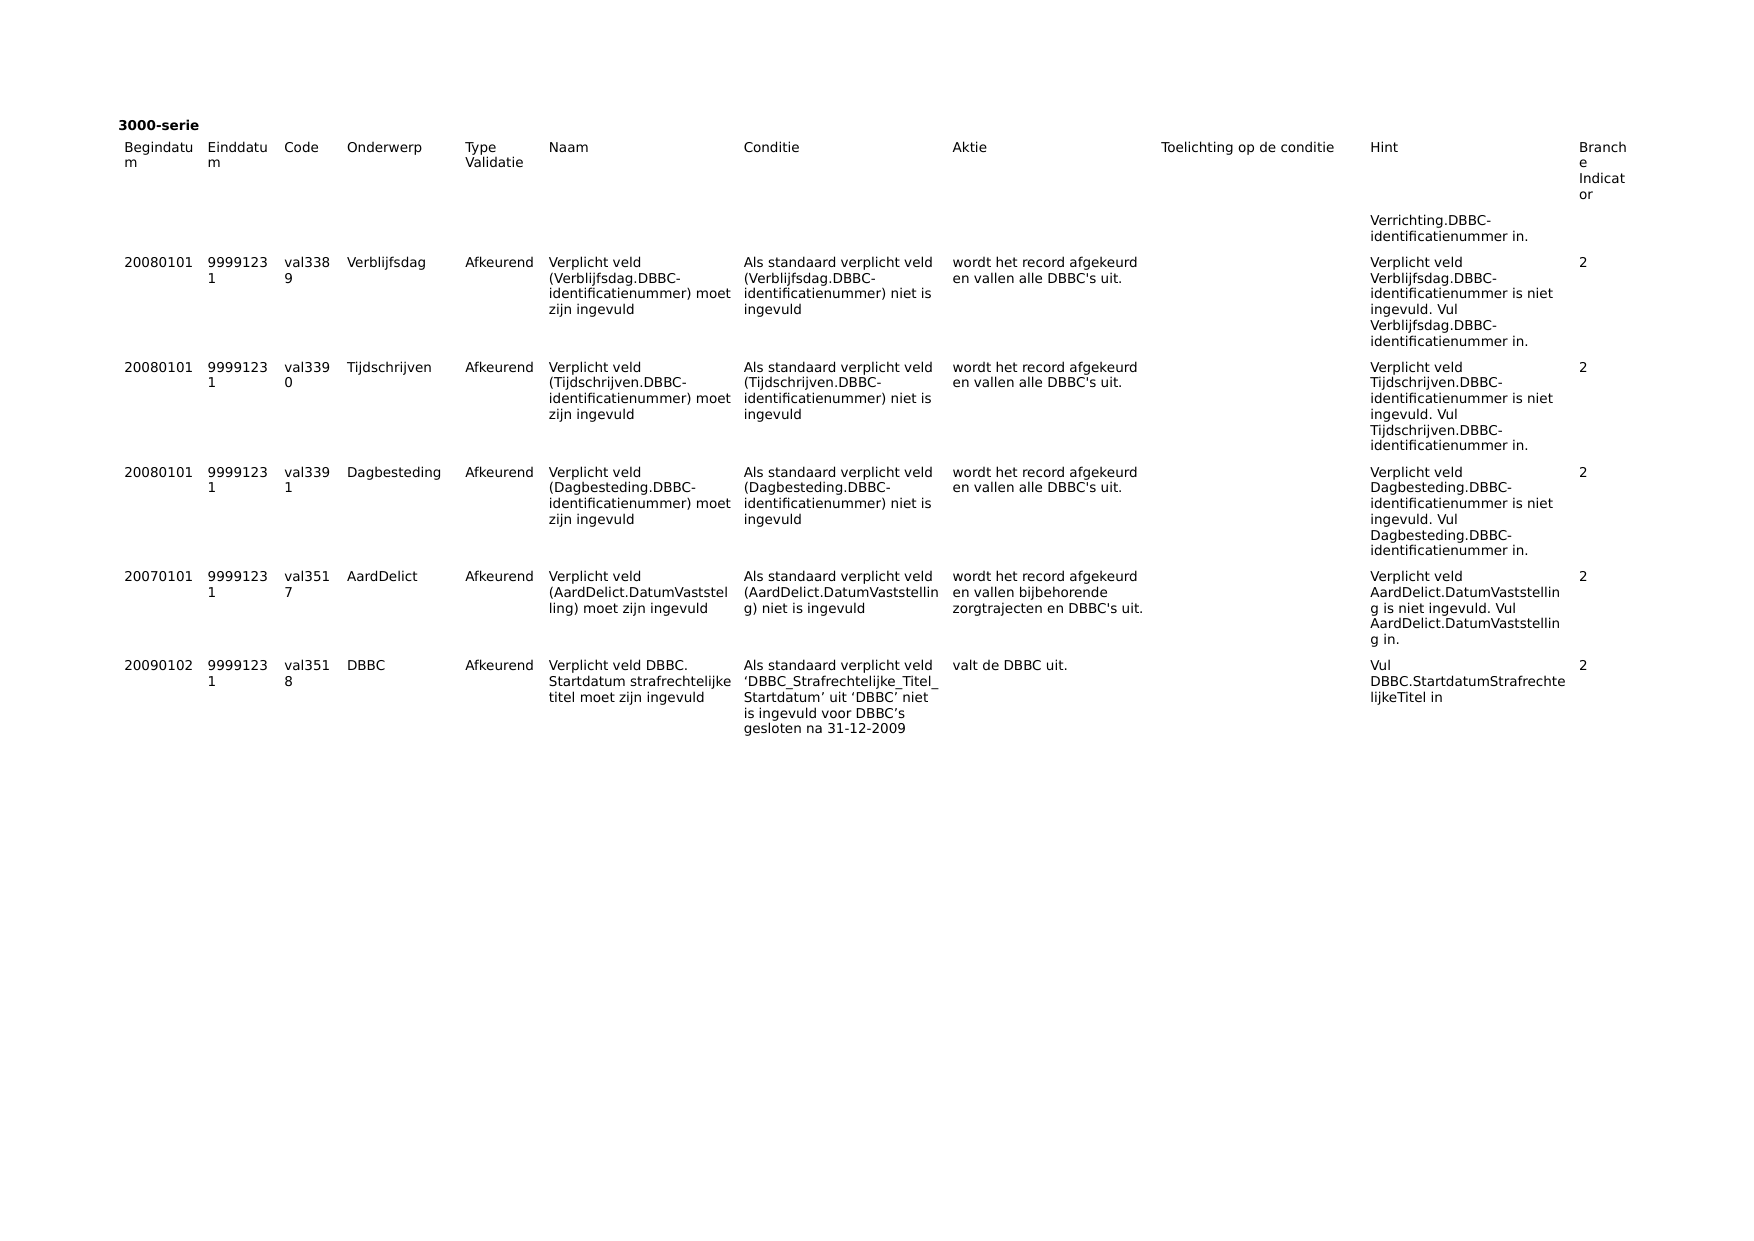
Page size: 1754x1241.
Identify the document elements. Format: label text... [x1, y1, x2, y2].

table_cell [1574, 208, 1635, 249]
table_cell 20080101 [119, 355, 201, 459]
table_cell Verrichting.DBBC-identificatienummer in. [1365, 208, 1573, 249]
table_cell Verplicht veld Tijdschrijven.DBBC-identificatienummer is niet ingevuld. Vul Tijdschrijven.DBBC-identificatienummer in. [1365, 355, 1573, 459]
table_cell Vul DBBC.StartdatumStrafrechtelijkeTitel in [1365, 654, 1573, 742]
table_cell Als standaard verplicht veld (AardDelict.DatumVaststelling) niet is ingevuld [738, 565, 946, 652]
table_cell [119, 208, 201, 249]
table_cell Verplicht veld Verblijfsdag.DBBC-identificatienummer is niet ingevuld. Vul Verblijfsdag.DBBC-identificatienummer in. [1365, 250, 1573, 354]
table_cell Hint [1365, 135, 1573, 207]
table_cell 99991231 [202, 565, 278, 652]
table_cell 99991231 [202, 355, 278, 459]
table_cell [1156, 250, 1364, 354]
table_cell Verplicht veld AardDelict.DatumVaststelling is niet ingevuld. Vul AardDelict.DatumVaststelling in. [1365, 565, 1573, 652]
table_cell wordt het record afgekeurd en vallen alle DBBC's uit. [947, 250, 1155, 354]
table_cell DBBC [341, 654, 459, 742]
table_cell [1156, 654, 1364, 742]
table_cell Conditie [738, 135, 946, 207]
table_cell val3389 [279, 250, 340, 354]
table_cell Verplicht veld (Verblijfsdag.DBBC-identificatienummer) moet zijn ingevuld [543, 250, 737, 354]
table_cell wordt het record afgekeurd en vallen alle DBBC's uit. [947, 460, 1155, 563]
table_cell 2 [1574, 565, 1635, 652]
table_cell 20080101 [119, 250, 201, 354]
table_cell [947, 208, 1155, 249]
table_cell 2 [1574, 654, 1635, 742]
table_cell [543, 208, 737, 249]
table_cell val3391 [279, 460, 340, 563]
table_cell AardDelict [341, 565, 459, 652]
table_cell Begindatum [119, 135, 201, 207]
table_cell wordt het record afgekeurd en vallen alle DBBC's uit. [947, 355, 1155, 459]
table_cell [1156, 208, 1364, 249]
table_cell 2 [1574, 355, 1635, 459]
table_cell Verplicht veld DBBC. Startdatum strafrechtelijke titel moet zijn ingevuld [543, 654, 737, 742]
table_cell Verplicht veld (AardDelict.DatumVaststelling) moet zijn ingevuld [543, 565, 737, 652]
table_cell Type Validatie [460, 135, 542, 207]
table_cell Afkeurend [460, 654, 542, 742]
table_cell Onderwerp [341, 135, 459, 207]
table_cell [1156, 355, 1364, 459]
table_cell val3518 [279, 654, 340, 742]
table_cell valt de DBBC uit. [947, 654, 1155, 742]
table_cell 20090102 [119, 654, 201, 742]
table_cell 2 [1574, 460, 1635, 563]
table_cell Verplicht veld (Dagbesteding.DBBC-identificatienummer) moet zijn ingevuld [543, 460, 737, 563]
table_cell Aktie [947, 135, 1155, 207]
table_cell val3517 [279, 565, 340, 652]
table_cell [1156, 460, 1364, 563]
table_cell Afkeurend [460, 460, 542, 563]
table_cell [341, 208, 459, 249]
table_cell [738, 208, 946, 249]
table_cell [1156, 565, 1364, 652]
table_cell Branche Indicator [1574, 135, 1635, 207]
table_cell [202, 208, 278, 249]
table_cell Dagbesteding [341, 460, 459, 563]
table_cell Als standaard verplicht veld ‘DBBC_Strafrechtelijke_Titel_Startdatum’ uit ‘DBBC’ niet is ingevuld voor DBBC’s gesloten na 31-12-2009 [738, 654, 946, 742]
table_header 3000-serie [118, 118, 1636, 134]
table_cell Naam [543, 135, 737, 207]
table_cell [279, 208, 340, 249]
table_cell Als standaard verplicht veld (Dagbesteding.DBBC-identificatienummer) niet is ingevuld [738, 460, 946, 563]
table_cell Verplicht veld Dagbesteding.DBBC-identificatienummer is niet ingevuld. Vul Dagbesteding.DBBC-identificatienummer in. [1365, 460, 1573, 563]
table_cell Afkeurend [460, 565, 542, 652]
table_cell Afkeurend [460, 250, 542, 354]
table_cell Als standaard verplicht veld (Tijdschrijven.DBBC-identificatienummer) niet is ingevuld [738, 355, 946, 459]
table_cell 20070101 [119, 565, 201, 652]
table_cell Tijdschrijven [341, 355, 459, 459]
table_cell 2 [1574, 250, 1635, 354]
table_cell Einddatum [202, 135, 278, 207]
table_cell 20080101 [119, 460, 201, 563]
table_cell 99991231 [202, 250, 278, 354]
table_cell Verplicht veld (Tijdschrijven.DBBC-identificatienummer) moet zijn ingevuld [543, 355, 737, 459]
table_cell val3390 [279, 355, 340, 459]
table_cell 99991231 [202, 654, 278, 742]
table_cell Afkeurend [460, 355, 542, 459]
table_cell Toelichting op de conditie [1156, 135, 1364, 207]
table_cell Als standaard verplicht veld (Verblijfsdag.DBBC-identificatienummer) niet is ingevuld [738, 250, 946, 354]
table_cell 99991231 [202, 460, 278, 563]
table_cell Code [279, 135, 340, 207]
table_cell [460, 208, 542, 249]
table_cell wordt het record afgekeurd en vallen bijbehorende zorgtrajecten en DBBC's uit. [947, 565, 1155, 652]
table_cell Verblijfsdag [341, 250, 459, 354]
